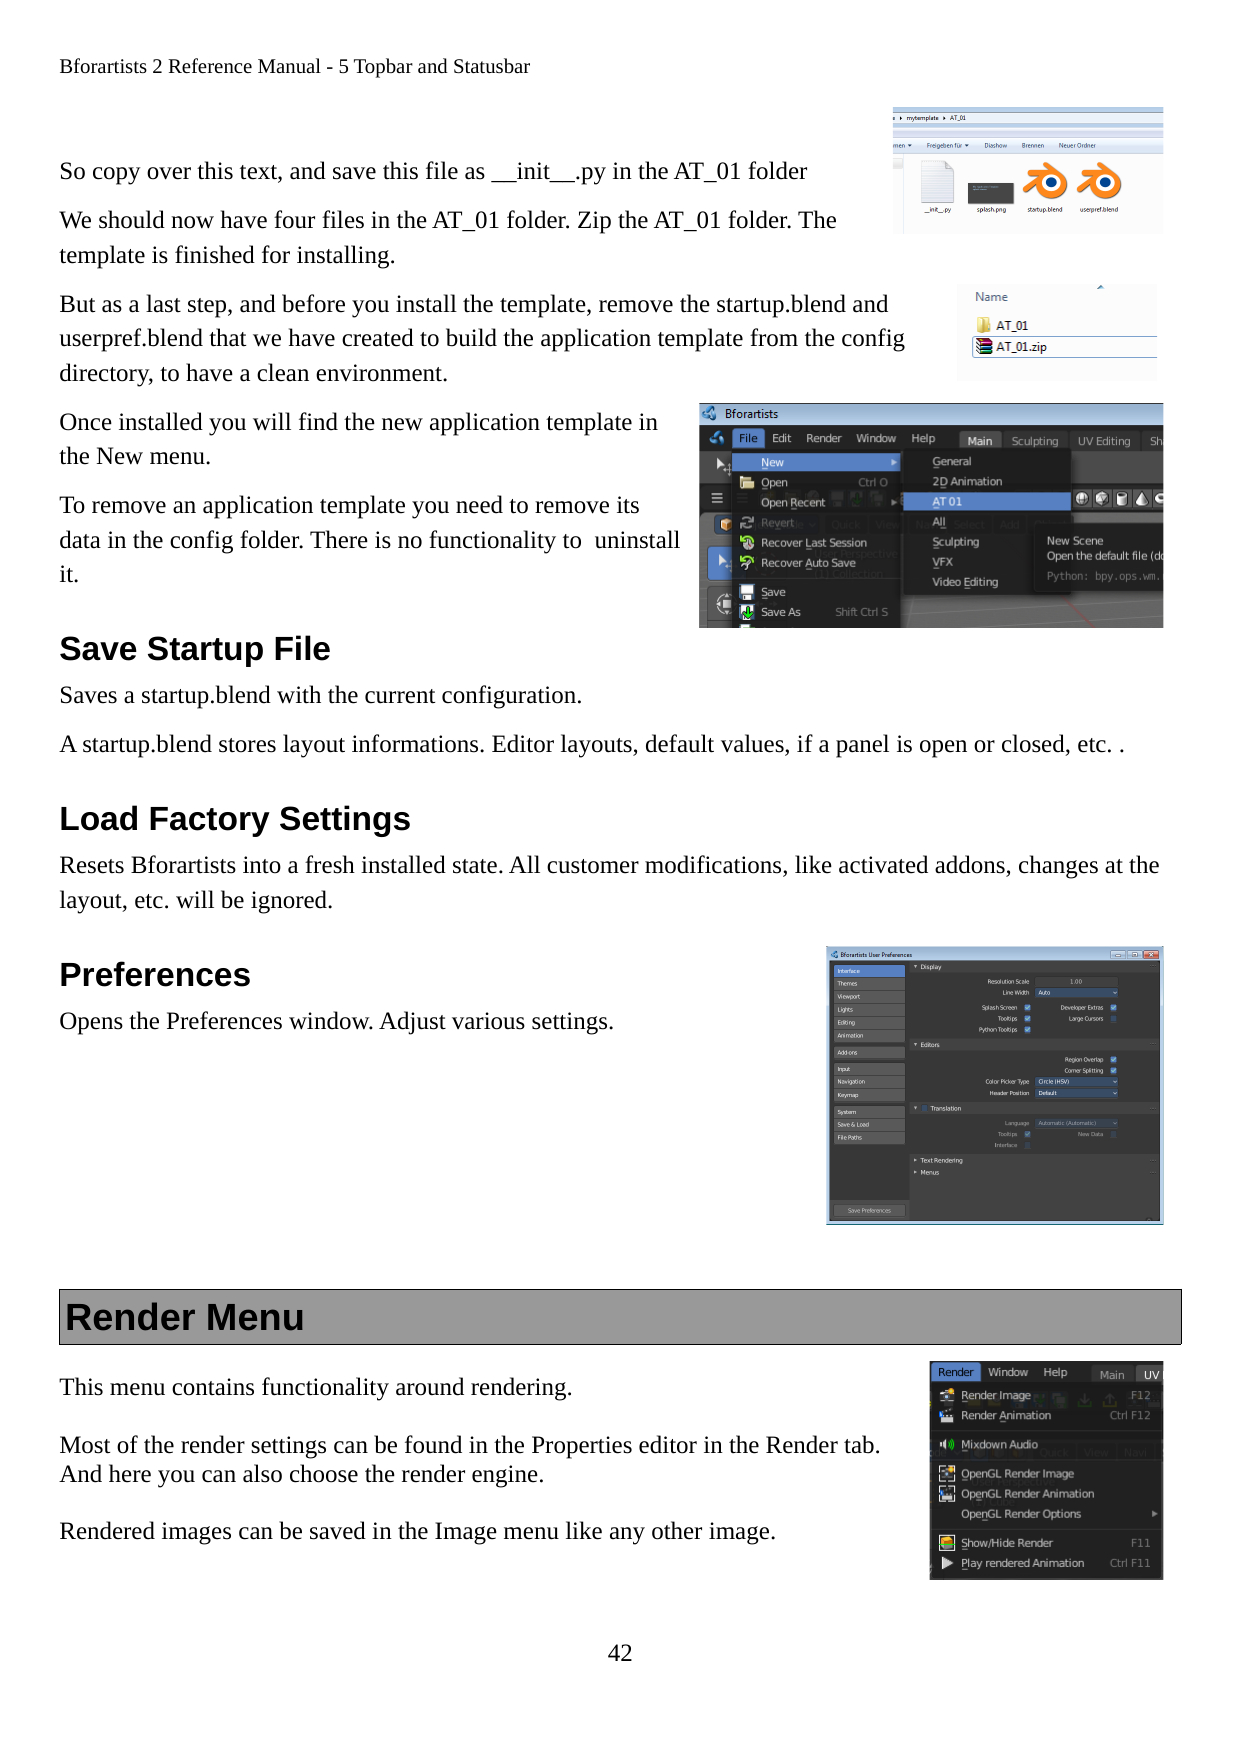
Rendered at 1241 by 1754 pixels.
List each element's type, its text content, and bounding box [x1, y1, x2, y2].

text But as a last step, and before you install the template, remove the startup.blend and userpref.blend that we have created to build the application template from the config directory, to have a clean environment. [59, 289, 1181, 386]
text This menu contains functionality around rendering. [59, 1345, 1181, 1401]
picture [892, 107, 1164, 234]
subtitle [1164, 955, 1181, 993]
text Rendered images can be saved in the Image menu like any other image. [59, 1516, 929, 1545]
text Opens the Preferences window. Adjust various settings. [59, 1006, 826, 1035]
table_header Render Menu [60, 1290, 1181, 1344]
picture [929, 1361, 1164, 1580]
subtitle Save Startup File [59, 629, 1181, 668]
text Resets Bforartists into a fresh installed state. All customer modifications, like activated addons, changes at the layout, etc. will be ignored. [59, 850, 1181, 914]
text We should now have four files in the AT_01 folder. Zip the AT_01 folder. The template is finished for installing. [59, 205, 1181, 268]
text Once installed you will find the new application template in the New menu. [59, 407, 699, 470]
picture [699, 403, 1164, 628]
text Saves a startup.blend with the current configuration. [59, 680, 1181, 709]
picture [957, 284, 1158, 381]
text To remove an application template you need to remove its data in the config folder. There is no functionality to uninstall it. [59, 490, 699, 588]
text A startup.blend stores layout informations. Editor layouts, default values, if a panel is open or closed, etc. . [59, 729, 1181, 758]
text Most of the render settings can be found in the Properties editor in the Render tab. And here you can also choose the render engine. [59, 1430, 929, 1487]
picture [826, 946, 1164, 1225]
subtitle Load Factory Settings [59, 799, 1181, 838]
subtitle Preferences [59, 955, 826, 993]
text So copy over this text, and save this file as __init__.py in the AT_01 folder [59, 156, 892, 185]
